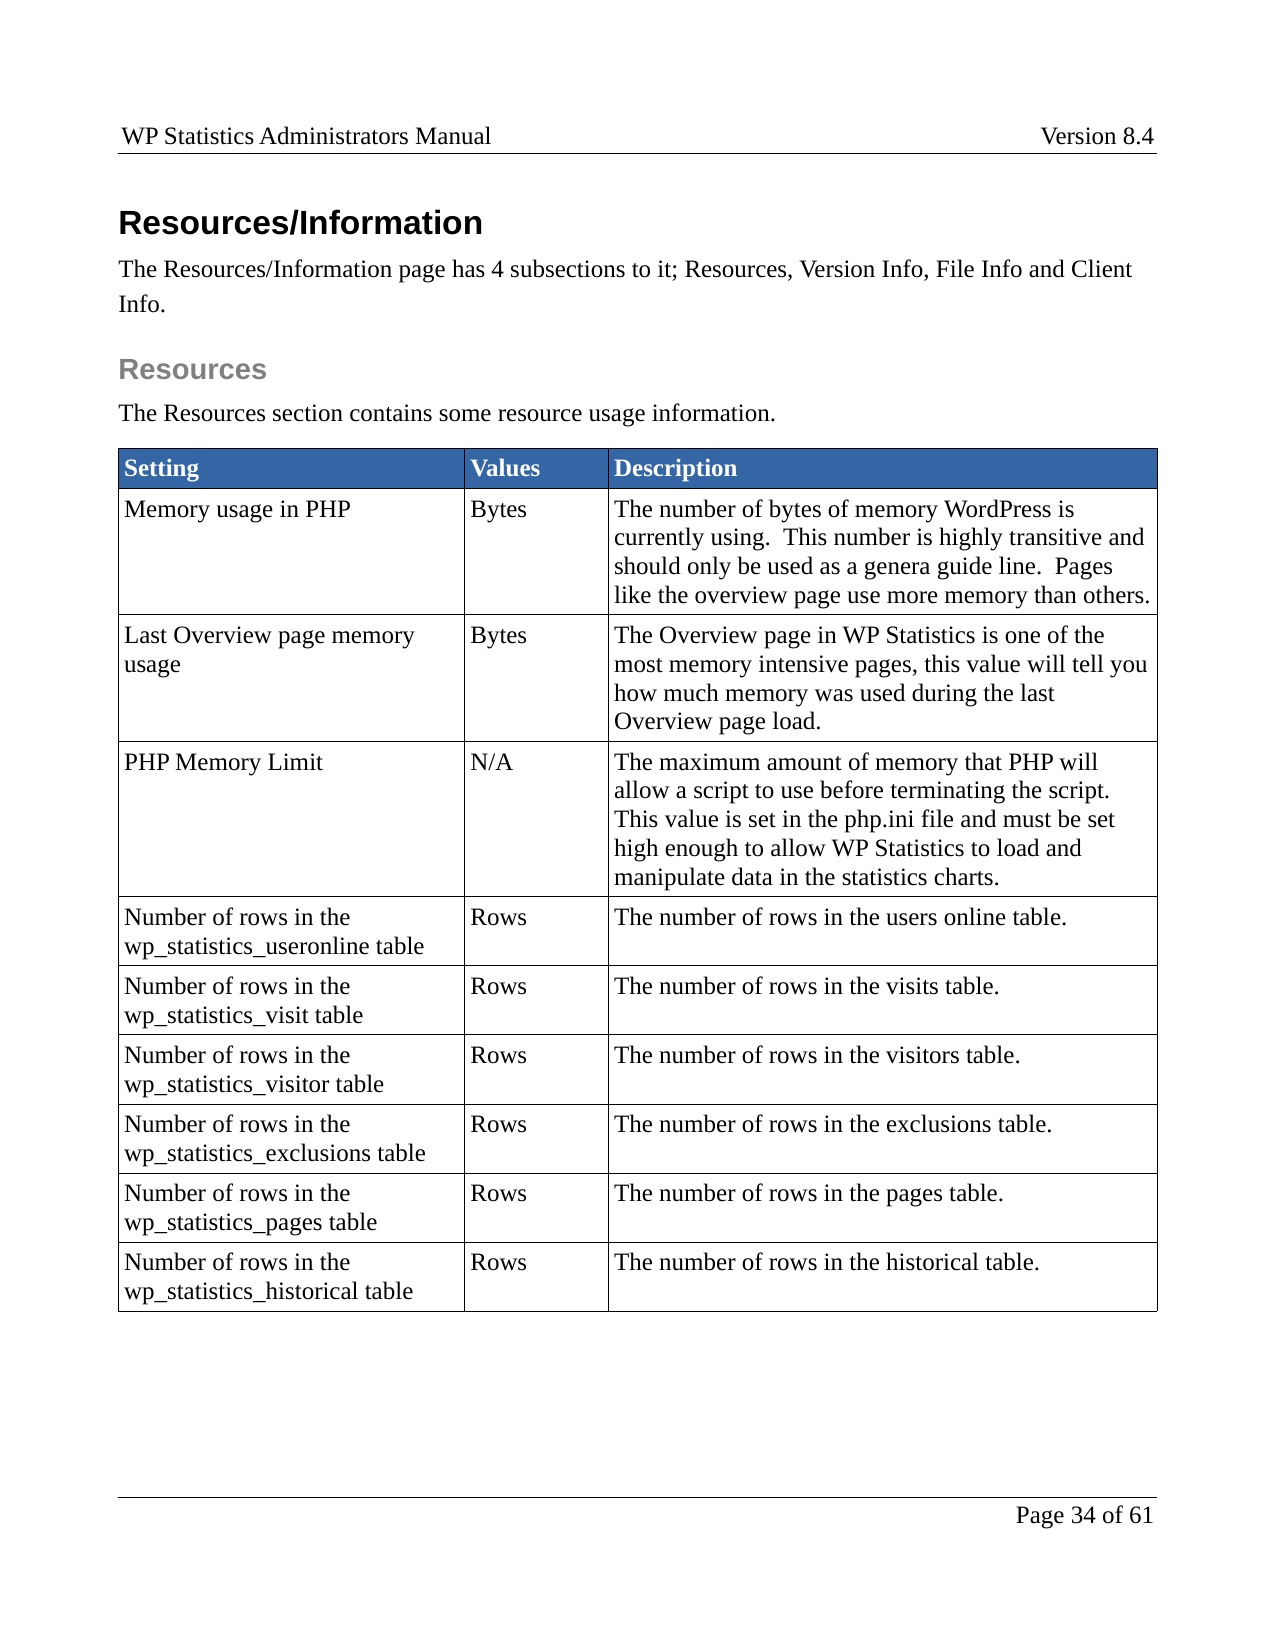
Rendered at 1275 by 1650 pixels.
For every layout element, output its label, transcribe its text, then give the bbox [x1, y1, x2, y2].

table_cell The number of bytes of memory WordPress is currently using. This number is highly transitive and should only be used as a genera guide line. Pages like the overview page use more memory than others. [609, 489, 1157, 614]
table_cell The maximum amount of memory that PHP will allow a script to use before terminating the script. This value is set in the php.ini file and must be set high enough to allow WP Statistics to load and manipulate data in the statistics charts. [609, 742, 1157, 896]
table_cell Number of rows in the wp_statistics_historical table [119, 1243, 464, 1311]
table_header Description [609, 449, 1157, 488]
table_cell Last Overview page memory usage [119, 615, 464, 741]
subtitle Resources/Information [118, 203, 1157, 242]
table_cell Rows [465, 1105, 608, 1172]
table_cell Rows [465, 1035, 608, 1103]
table_cell The number of rows in the users online table. [609, 897, 1157, 965]
table_cell Bytes [465, 489, 608, 614]
table_cell The number of rows in the exclusions table. [609, 1105, 1157, 1172]
table_cell Rows [465, 1243, 608, 1311]
table_cell Rows [465, 897, 608, 965]
table_cell Number of rows in the wp_statistics_useronline table [119, 897, 464, 965]
text The Resources/Information page has 4 subsections to it; Resources, Version Info, File Info and Client Info. [118, 254, 1157, 317]
table_cell Number of rows in the wp_statistics_visit table [119, 966, 464, 1034]
table_cell Rows [465, 1174, 608, 1242]
subtitle Resources [118, 352, 1157, 386]
table_header Values [465, 449, 608, 488]
table_cell N/A [465, 742, 608, 896]
table_cell The number of rows in the historical table. [609, 1243, 1157, 1311]
table_cell The Overview page in WP Statistics is one of the most memory intensive pages, this value will tell you how much memory was used during the last Overview page load. [609, 615, 1157, 741]
table_cell Rows [465, 966, 608, 1034]
table_cell Number of rows in the wp_statistics_visitor table [119, 1035, 464, 1103]
text The Resources section contains some resource usage information. [118, 398, 1157, 427]
table_cell Number of rows in the wp_statistics_pages table [119, 1174, 464, 1242]
table_cell The number of rows in the visitors table. [609, 1035, 1157, 1103]
table_cell The number of rows in the visits table. [609, 966, 1157, 1034]
table_cell Bytes [465, 615, 608, 741]
table_cell PHP Memory Limit [119, 742, 464, 896]
table_cell Number of rows in the wp_statistics_exclusions table [119, 1105, 464, 1172]
table_header Setting [119, 449, 464, 488]
table_cell The number of rows in the pages table. [609, 1174, 1157, 1242]
table_cell Memory usage in PHP [119, 489, 464, 614]
